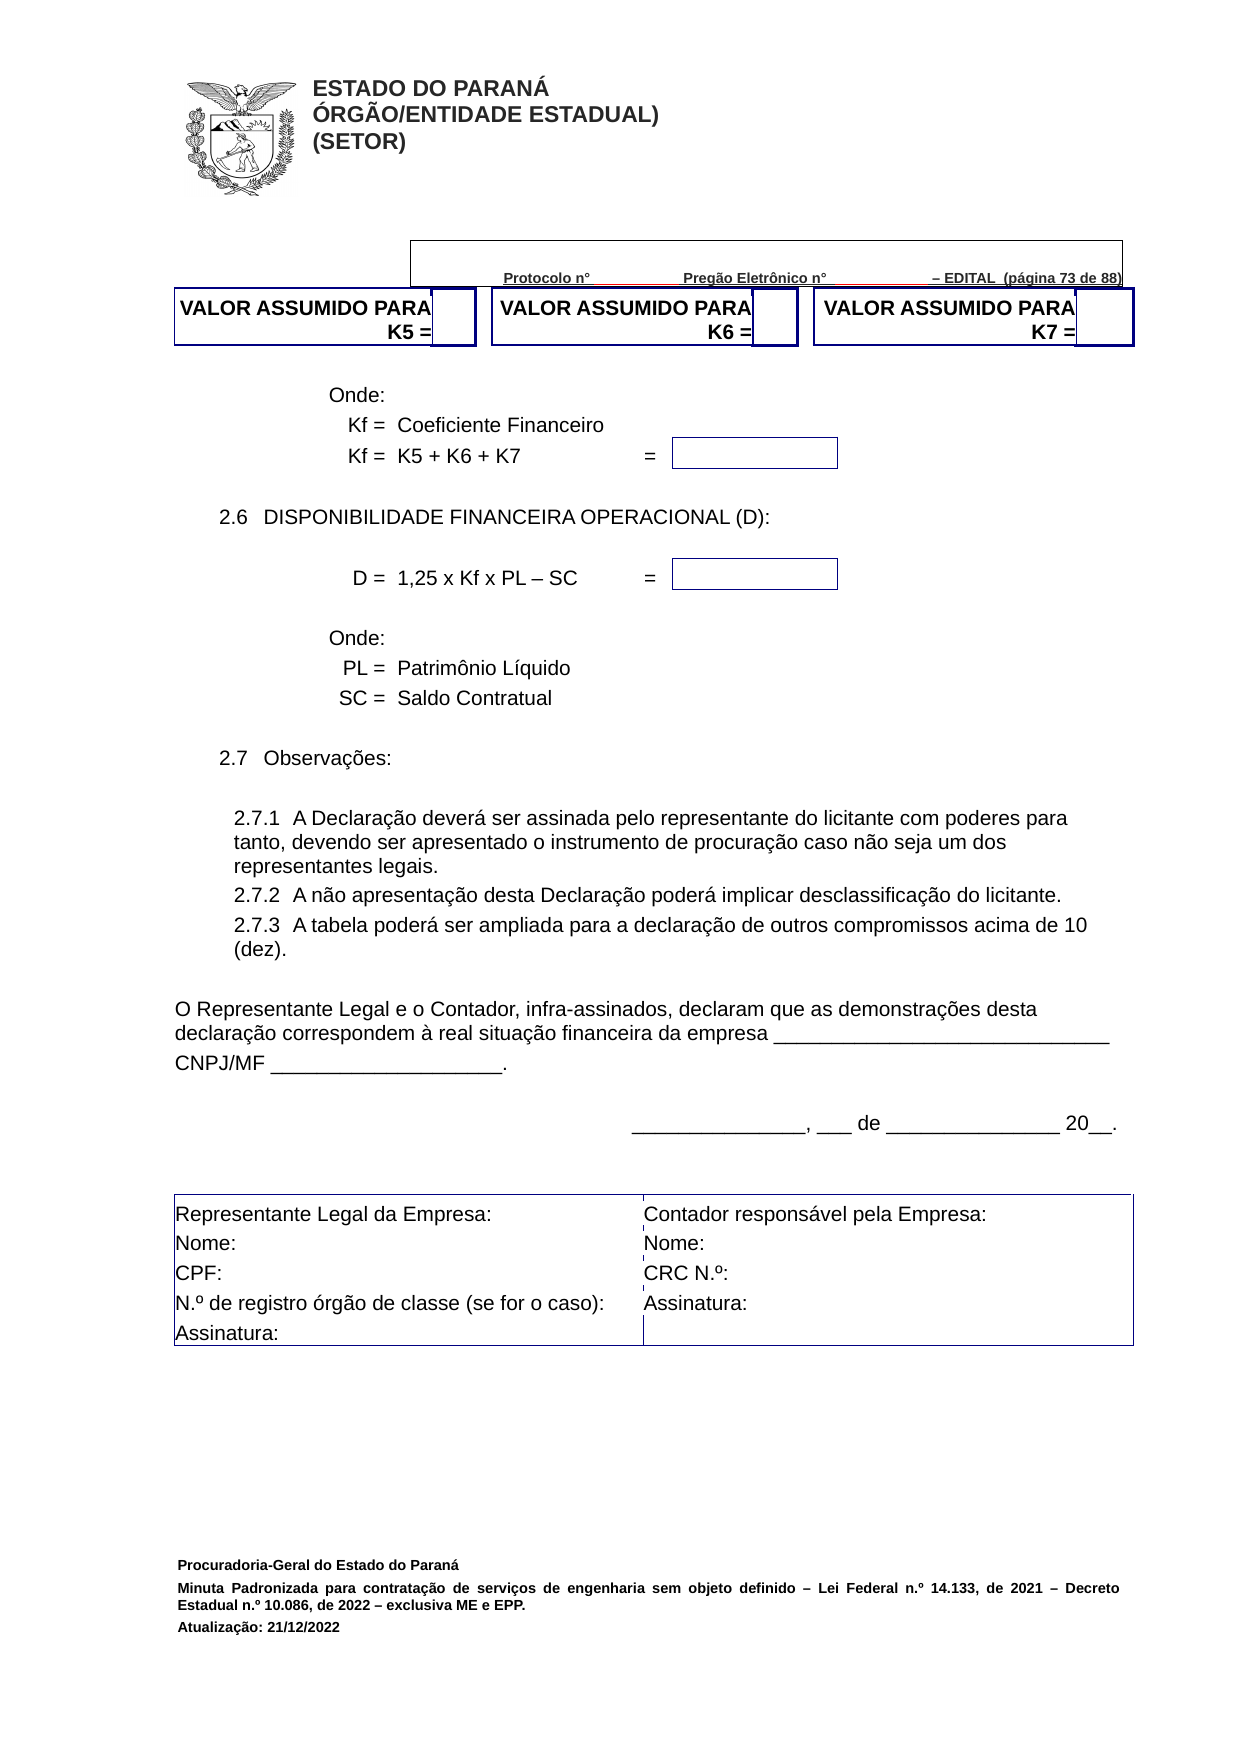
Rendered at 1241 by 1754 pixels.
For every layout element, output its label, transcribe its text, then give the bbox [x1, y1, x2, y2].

table_cell Onde: [175, 620, 391, 650]
table_cell [1118, 650, 1128, 680]
table_cell D = [175, 558, 391, 589]
table_cell A Declaração deverá ser assinada pelo representante do licitante com poderes para tanto, devendo ser apresentado o instrumento de procuração caso não seja um dos representantes legais. A não apresentação desta Declaração poderá implicar desclassificação do licitante. A tabela poderá ser ampliada para a declaração de outros compromissos acima de 10 (dez). [175, 770, 1118, 961]
table_cell [1128, 1135, 1133, 1194]
table_cell [838, 437, 1118, 468]
table_cell [1118, 770, 1128, 961]
table_cell [1118, 407, 1128, 437]
table_cell [1077, 290, 1132, 344]
table_cell SC = [175, 680, 391, 710]
table_cell VALOR ASSUMIDO PARA K7 = [815, 289, 1074, 344]
table_cell [1128, 558, 1133, 589]
table_cell [391, 377, 1118, 407]
table_cell [1118, 377, 1128, 407]
table_cell [1118, 589, 1128, 620]
table_cell [1118, 740, 1128, 770]
table_cell [175, 1135, 1118, 1194]
table_cell [1118, 499, 1128, 528]
table_cell VALOR ASSUMIDO PARA K5 = [175, 289, 430, 344]
table_cell [1128, 620, 1133, 650]
table_cell [1128, 468, 1133, 498]
table_cell [1128, 1105, 1133, 1134]
table_cell [1118, 437, 1128, 468]
picture [184, 82, 299, 197]
table_cell [1118, 347, 1128, 377]
table_cell [754, 290, 796, 344]
table_cell O Representante Legal e o Contador, infra-assinados, declaram que as demonstrações desta declaração correspondem à real situação financeira da empresa _____________________________ CNPJ/MF ____________________. [175, 991, 1118, 1075]
table_cell = [627, 437, 672, 468]
table_cell [477, 287, 491, 344]
table_cell [1128, 529, 1133, 558]
table_cell DISPONIBILIDADE FINANCEIRA OPERACIONAL (D): [175, 499, 1118, 528]
table_cell PL = [175, 650, 391, 680]
table_cell [1118, 961, 1128, 991]
table_cell [175, 529, 1118, 558]
table_cell [1118, 680, 1128, 710]
table_cell [1118, 620, 1128, 650]
table_cell [391, 620, 1118, 650]
table_cell [799, 287, 813, 344]
table_cell [175, 589, 1118, 620]
table_cell VALOR ASSUMIDO PARA K6 = [493, 289, 751, 344]
table_cell Representante Legal da Empresa: Nome: CPF: N.º de registro órgão de classe (se for o caso): Assinatura: [175, 1195, 643, 1345]
table_cell [1128, 680, 1133, 710]
table_cell Contador responsável pela Empresa: Nome: CRC N.º: Assinatura: [644, 1194, 1133, 1345]
table_cell [1118, 1075, 1128, 1105]
table_cell [1128, 407, 1133, 437]
table_cell [1118, 529, 1128, 558]
table_cell [673, 438, 837, 468]
table_cell Kf = [175, 407, 391, 437]
table_cell [1128, 991, 1133, 1075]
table_cell [175, 344, 1118, 377]
table_cell [1118, 710, 1128, 740]
table_cell [1128, 1075, 1133, 1105]
table_cell Onde: [175, 377, 391, 407]
table_cell [1118, 468, 1128, 498]
table_cell [175, 961, 1118, 991]
table_cell [838, 558, 1118, 589]
table_cell [1128, 740, 1133, 770]
table_cell [1128, 961, 1133, 991]
table_cell [1118, 991, 1128, 1075]
table_cell [1128, 589, 1133, 620]
table_cell [1128, 377, 1133, 407]
table_cell [1128, 710, 1133, 740]
table_cell [1118, 1135, 1128, 1194]
table_cell [1118, 558, 1128, 589]
table_cell [1128, 770, 1133, 961]
table_cell [175, 1075, 1118, 1105]
table_cell K5 + K6 + K7 [391, 437, 627, 468]
table_cell Coeficiente Financeiro [391, 407, 1118, 437]
table_cell Saldo Contratual [391, 680, 1118, 710]
table_cell [1118, 1105, 1128, 1134]
table_cell [175, 710, 1118, 740]
table_cell [1128, 650, 1133, 680]
table_cell _______________, ___ de _______________ 20__. [175, 1105, 1118, 1134]
table_cell [673, 559, 837, 589]
table_cell [1128, 499, 1133, 528]
table_cell Kf = [175, 437, 391, 468]
table_cell Patrimônio Líquido [391, 650, 1118, 680]
table_cell 1,25 x Kf x PL – SC [391, 558, 627, 589]
table_cell = [627, 558, 672, 589]
table_cell Observações: [175, 740, 1118, 770]
table_cell [1128, 437, 1133, 468]
table_cell [175, 468, 1118, 498]
table_cell [1128, 347, 1133, 377]
table_cell [433, 290, 474, 344]
